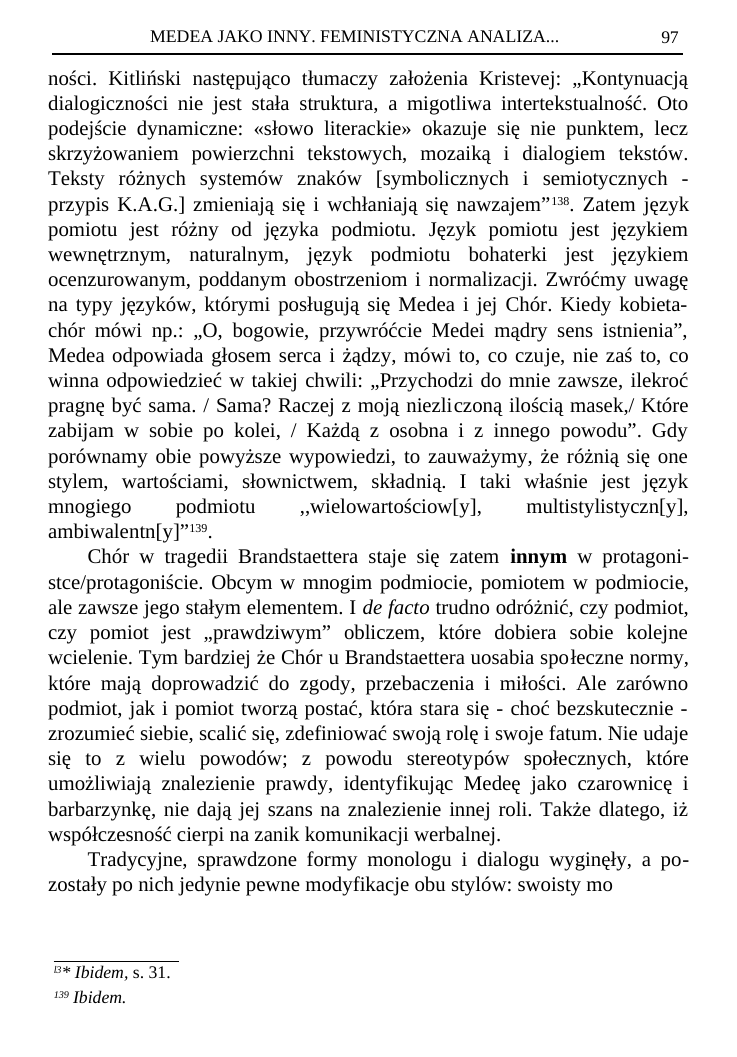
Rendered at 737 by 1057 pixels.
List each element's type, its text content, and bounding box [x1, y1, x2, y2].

text 97 [661, 27, 685, 47]
text 139 Ibidem. [53, 987, 179, 1007]
text l3* Ibidem, s. 31. [53, 962, 179, 982]
text MEDEA JAKO INNY. FEMINISTYCZNA ANALIZA... [150, 25, 584, 46]
text Chór w tragedii Brandstaettera staje się zatem innym w protagoni- stce/protagoniście. Obcym w mnogim podmiocie, pomiotem w podmio­cie, ale zawsze jego stałym elementem. I de facto trudno odróżnić, czy podmiot, czy pomiot jest „prawdziwym” obliczem, które dobiera sobie kolejne wcielenie. Tym bardziej że Chór u Brandstaettera uosabia spo­łeczne normy, które mają doprowadzić do zgody, przebaczenia i miłości. Ale zarówno podmiot, jak i pomiot tworzą postać, która stara się - choć bezskutecznie - zrozumieć siebie, scalić się, zdefiniować swoją rolę i swoje fatum. Nie udaje się to z wielu powodów; z powodu stereoty­pów społecznych, które umożliwiają znalezienie prawdy, identyfikując Medeę jako czarownicę i barbarzynkę, nie dają jej szans na znalezienie innej roli. Także dlatego, iż współczesność cierpi na zanik komunikacji werbalnej. [48, 544, 689, 846]
text Tradycyjne, sprawdzone formy monologu i dialogu wyginęły, a po­zostały po nich jedynie pewne modyfikacje obu stylów: swoisty mo­ [48, 847, 689, 896]
text ności. Kitliński następująco tłumaczy założenia Kristevej: „Kontynuacją dialogiczności nie jest stała struktura, a migotliwa intertekstualność. Oto podejście dynamiczne: «słowo literackie» okazuje się nie punktem, lecz skrzyżowaniem powierzchni tekstowych, mozaiką i dialogiem tekstów. Teksty różnych systemów znaków [symbolicznych i semiotycznych - przypis K.A.G.] zmieniają się i wchłaniają się nawzajem”138. Zatem ję­zyk pomiotu jest różny od języka podmiotu. Język pomiotu jest językiem wewnętrznym, naturalnym, język podmiotu bohaterki jest językiem ocenzurowanym, poddanym obostrzeniom i normalizacji. Zwróćmy uwagę na typy języków, którymi posługują się Medea i jej Chór. Kiedy kobieta-chór mówi np.: „O, bogowie, przywróćcie Medei mądry sens istnienia”, Medea odpowiada głosem serca i żądzy, mówi to, co czu­je, nie zaś to, co winna odpowiedzieć w takiej chwili: „Przychodzi do mnie zawsze, ilekroć pragnę być sama. / Sama? Raczej z moją niezli­czoną ilością masek,/ Które zabijam w sobie po kolei, / Każdą z osobna i z innego powodu”. Gdy porównamy obie powyższe wypowiedzi, to zauważymy, że różnią się one stylem, wartościami, słownictwem, skład­nią. I taki właśnie jest język mnogiego podmiotu ,,wielowartościow[y], multistylistyczn[y], ambiwalentn[y]”139. [48, 65, 689, 543]
